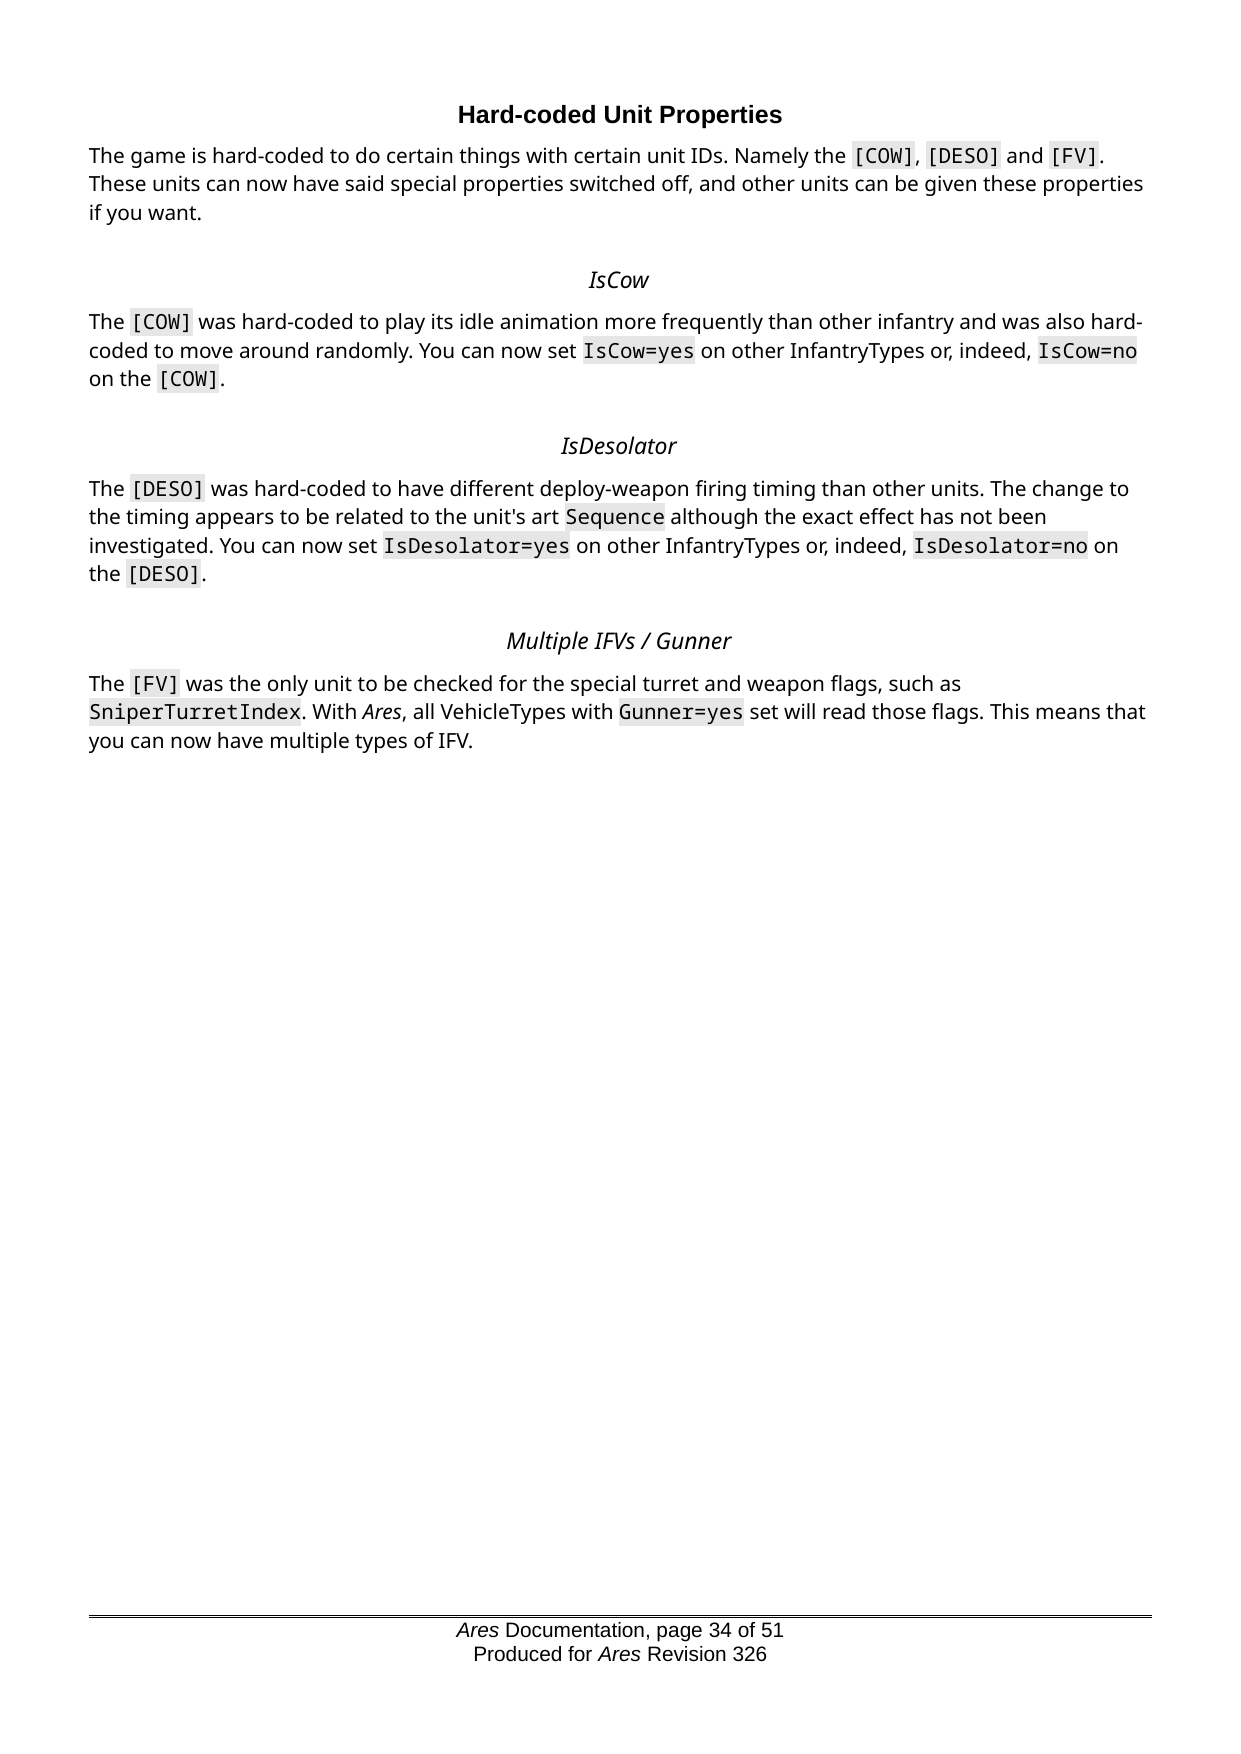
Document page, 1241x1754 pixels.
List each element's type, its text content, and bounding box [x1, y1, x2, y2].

text The game is hard-coded to do certain things with certain unit IDs. Namely the [COW], [DESO] and [FV]. These units can now have said special properties switched off, and other units can be given these properties if you want. [88, 141, 1152, 226]
text The [FV] was the only unit to be checked for the special turret and weapon flags, such as SniperTurretIndex. With Ares, all VehicleTypes with Gunner=yes set will read those flags. This means that you can now have multiple types of IFV. [88, 669, 1152, 754]
subtitle IsDesolator [88, 430, 1152, 461]
text The [DESO] was hard-coded to have different deploy-weapon firing timing than other units. The change to the timing appears to be related to the unit's art Sequence although the exact effect has not been investigated. You can now set IsDesolator=yes on other InfantryTypes or, indeed, IsDesolator=no on the [DESO]. [88, 474, 1152, 588]
subtitle Hard-coded Unit Properties [88, 100, 1152, 129]
text The [COW] was hard-coded to play its idle animation more frequently than other infantry and was also hard-coded to move around randomly. You can now set IsCow=yes on other InfantryTypes or, indeed, IsCow=no on the [COW]. [88, 307, 1152, 393]
subtitle IsCow [88, 264, 1152, 295]
subtitle Multiple IFVs / Gunner [88, 625, 1152, 656]
